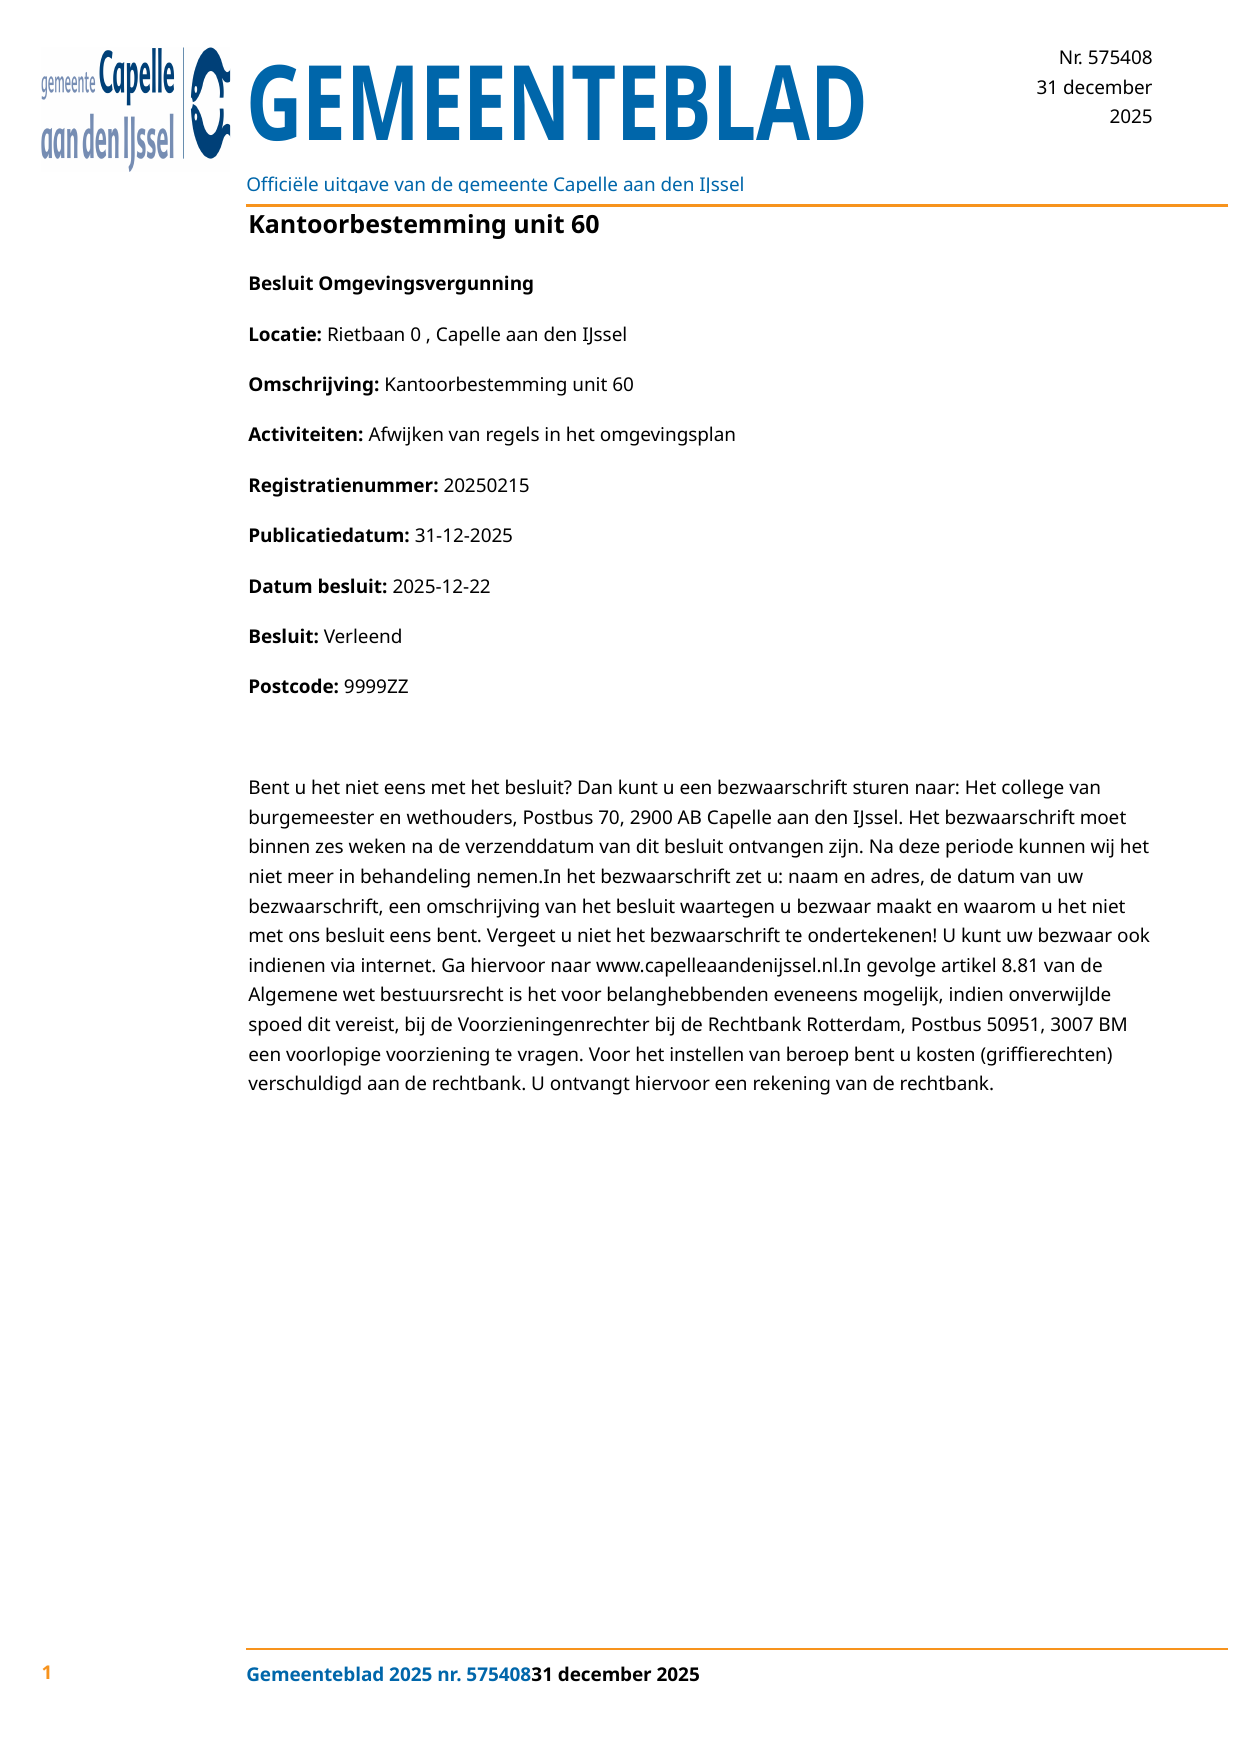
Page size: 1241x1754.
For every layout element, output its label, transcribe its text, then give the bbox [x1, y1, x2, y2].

text Besluit Omgevingsvergunning [248, 270, 1152, 296]
text Locatie: Rietbaan 0 , Capelle aan den IJssel [248, 321, 1152, 346]
text Registratienummer: 20250215 [248, 472, 1152, 498]
text Activiteiten: Afwijken van regels in het omgevingsplan [248, 422, 1152, 447]
text Postcode: 9999ZZ [248, 674, 1152, 699]
picture [41, 47, 231, 172]
text Omschrijving: Kantoorbestemming unit 60 [248, 371, 1152, 397]
text Publicatiedatum: 31-12-2025 [248, 522, 1152, 548]
text Bent u het niet eens met het besluit? Dan kunt u een bezwaarschrift sturen naar: Het college van burgemeester en wethouders, Postbus 70, 2900 AB Capelle aan den IJssel. Het bezwaarschrift moet binnen zes weken na de verzenddatum van dit besluit ontvangen zijn. Na deze periode kunnen wij het niet meer in behandeling nemen.In het bezwaarschrift zet u: naam en adres, de datum van uw bezwaarschrift, een omschrijving van het besluit waartegen u bezwaar maakt en waarom u het niet met ons besluit eens bent. Vergeet u niet het bezwaarschrift te ondertekenen! U kunt uw bezwaar ook indienen via internet. Ga hiervoor naar www.capelleaandenijssel.nl.In gevolge artikel 8.81 van de Algemene wet bestuursrecht is het voor belanghebbenden eveneens mogelijk, indien onverwijlde spoed dit vereist, bij de Voorzieningenrechter bij de Rechtbank Rotterdam, Postbus 50951, 3007 BM een voorlopige voorziening te vragen. Voor het instellen van beroep bent u kosten (griffierechten) verschuldigd aan de rechtbank. U ontvangt hiervoor een rekening van de rechtbank. [248, 774, 1152, 1096]
text Besluit: Verleend [248, 623, 1152, 649]
text Datum besluit: 2025-12-22 [248, 573, 1152, 598]
text Kantoorbestemming unit 60 [248, 207, 1152, 241]
